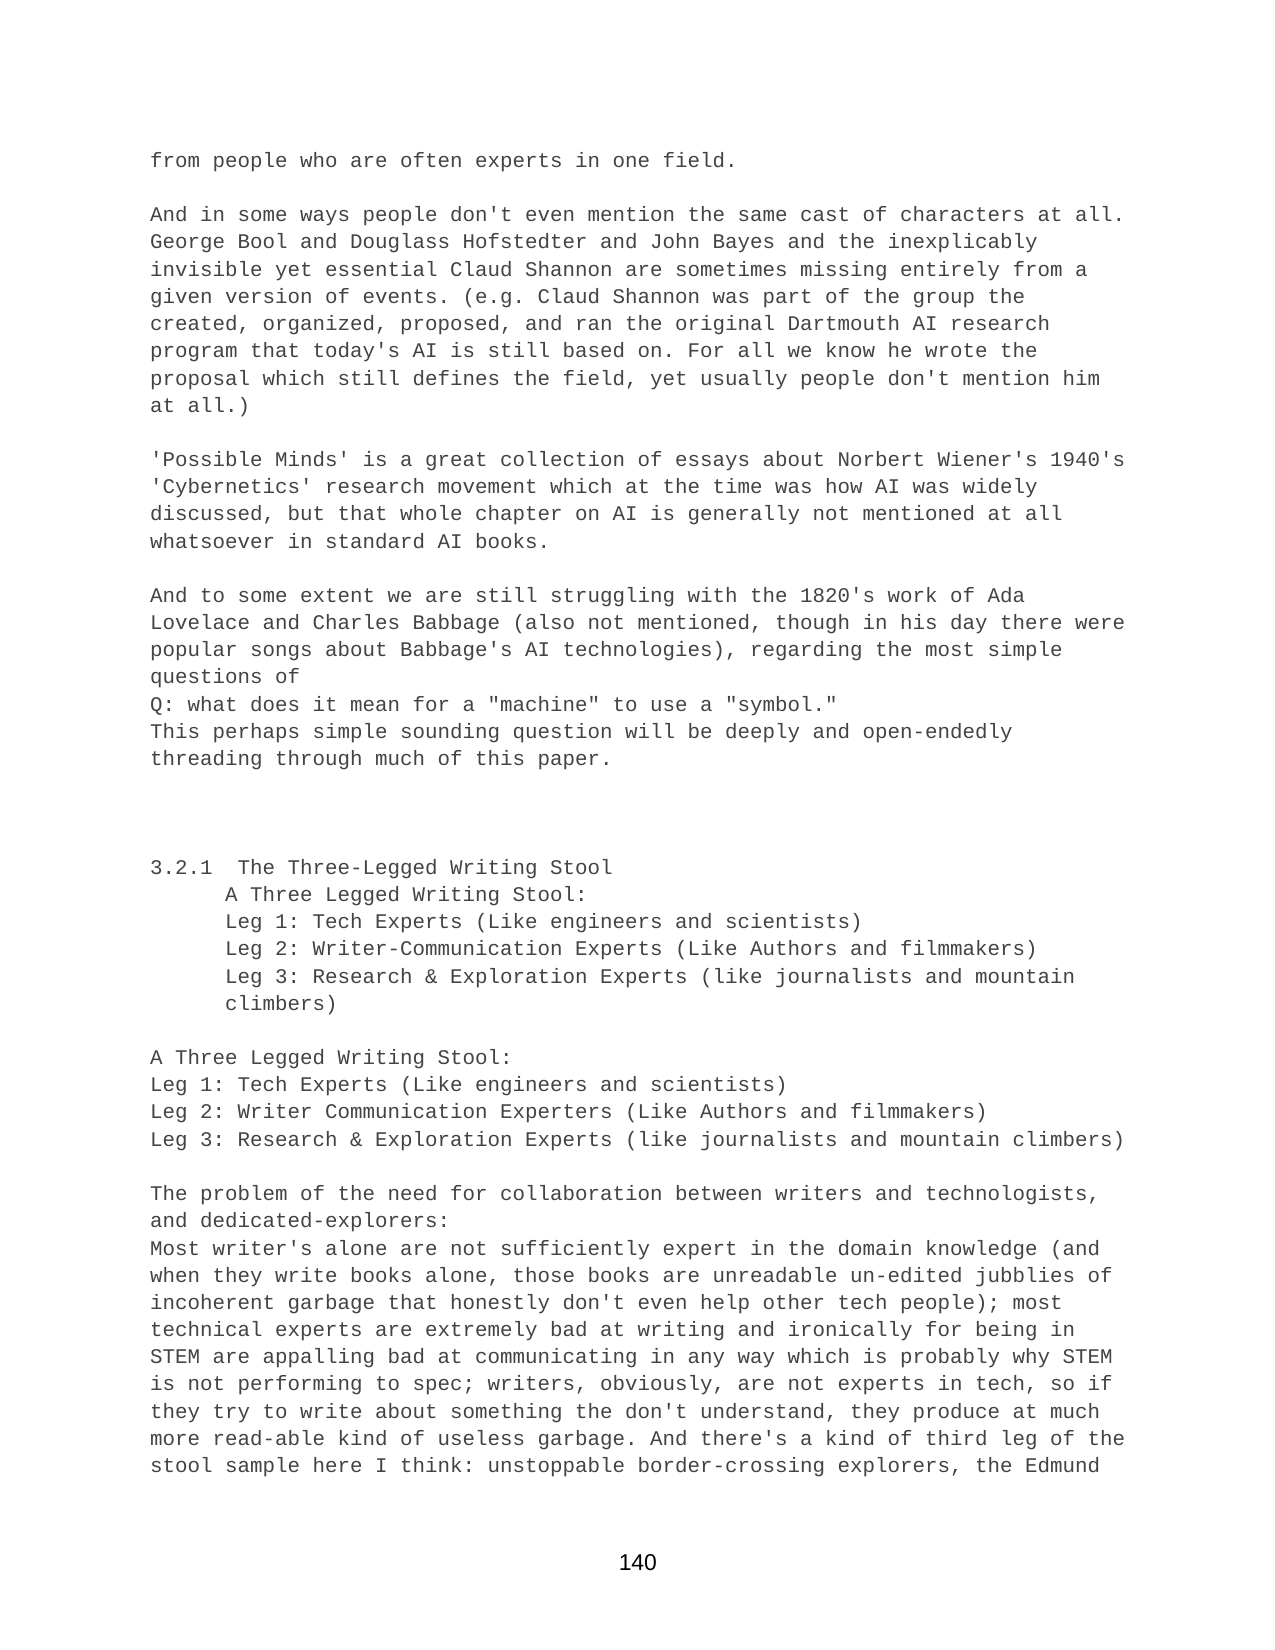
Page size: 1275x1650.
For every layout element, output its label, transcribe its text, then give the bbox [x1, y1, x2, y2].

text And in some ways people don't even mention the same cast of characters at all. George Bool and Douglass Hofstedter and John Bayes and the inexplicably invisible yet essential Claud Shannon are sometimes missing entirely from a given version of events. (e.g. Claud Shannon was part of the group the created, organized, proposed, and ran the original Dartmouth AI research program that today's AI is still based on. For all we know he wrote the proposal which still defines the field, yet usually people don't mention him at all.) [150, 204, 1125, 418]
text And to some extent we are still struggling with the 1820's work of Ada Lovelace and Charles Babbage (also not mentioned, though in his day there were popular songs about Babbage's AI technologies), regarding the most simple questions of [150, 585, 1125, 690]
text 3.2.1 The Three-Legged Writing Stool [150, 857, 1125, 881]
text 'Possible Minds' is a great collection of essays about Norbert Wiener's 1940's 'Cybernetics' research movement which at the time was how AI was widely discussed, but that whole chapter on AI is generally not mentioned at all whatsoever in standard AI books. [150, 449, 1125, 554]
text A Three Legged Writing Stool: [225, 884, 1125, 908]
text Leg 2: Writer-Communication Experts (Like Authors and filmmakers) [225, 938, 1125, 962]
text Leg 1: Tech Experts (Like engineers and scientists) [225, 911, 1125, 935]
text This perhaps simple sounding question will be deeply and open-endedly threading through much of this paper. [150, 721, 1125, 772]
text Most writer's alone are not sufficiently expert in the domain knowledge (and when they write books alone, those books are unreadable un-edited jubblies of incoherent garbage that honestly don't even help other tech people); most technical experts are extremely bad at writing and ironically for being in STEM are appalling bad at communicating in any way which is probably why STEM is not performing to spec; writers, obviously, are not experts in tech, so if they try to write about something the don't understand, they produce at much more read-able kind of useless garbage. And there's a kind of third leg of the stool sample here I think: unstoppable border-crossing explorers, the Edmund [150, 1237, 1125, 1479]
text Leg 3: Research & Exploration Experts (like journalists and mountain climbers) [225, 966, 1125, 1016]
text from people who are often experts in one field. [150, 150, 1125, 174]
text A Three Legged Writing Stool: [150, 1047, 1125, 1071]
text The problem of the need for collaboration between writers and technologists, and dedicated-explorers: [150, 1183, 1125, 1234]
text Leg 1: Tech Experts (Like engineers and scientists) [150, 1074, 1125, 1098]
text Leg 2: Writer Communication Experters (Like Authors and filmmakers) [150, 1102, 1125, 1125]
text Leg 3: Research & Exploration Experts (like journalists and mountain climbers) [150, 1129, 1125, 1152]
text Q: what does it mean for a "machine" to use a "symbol." [150, 694, 1125, 717]
